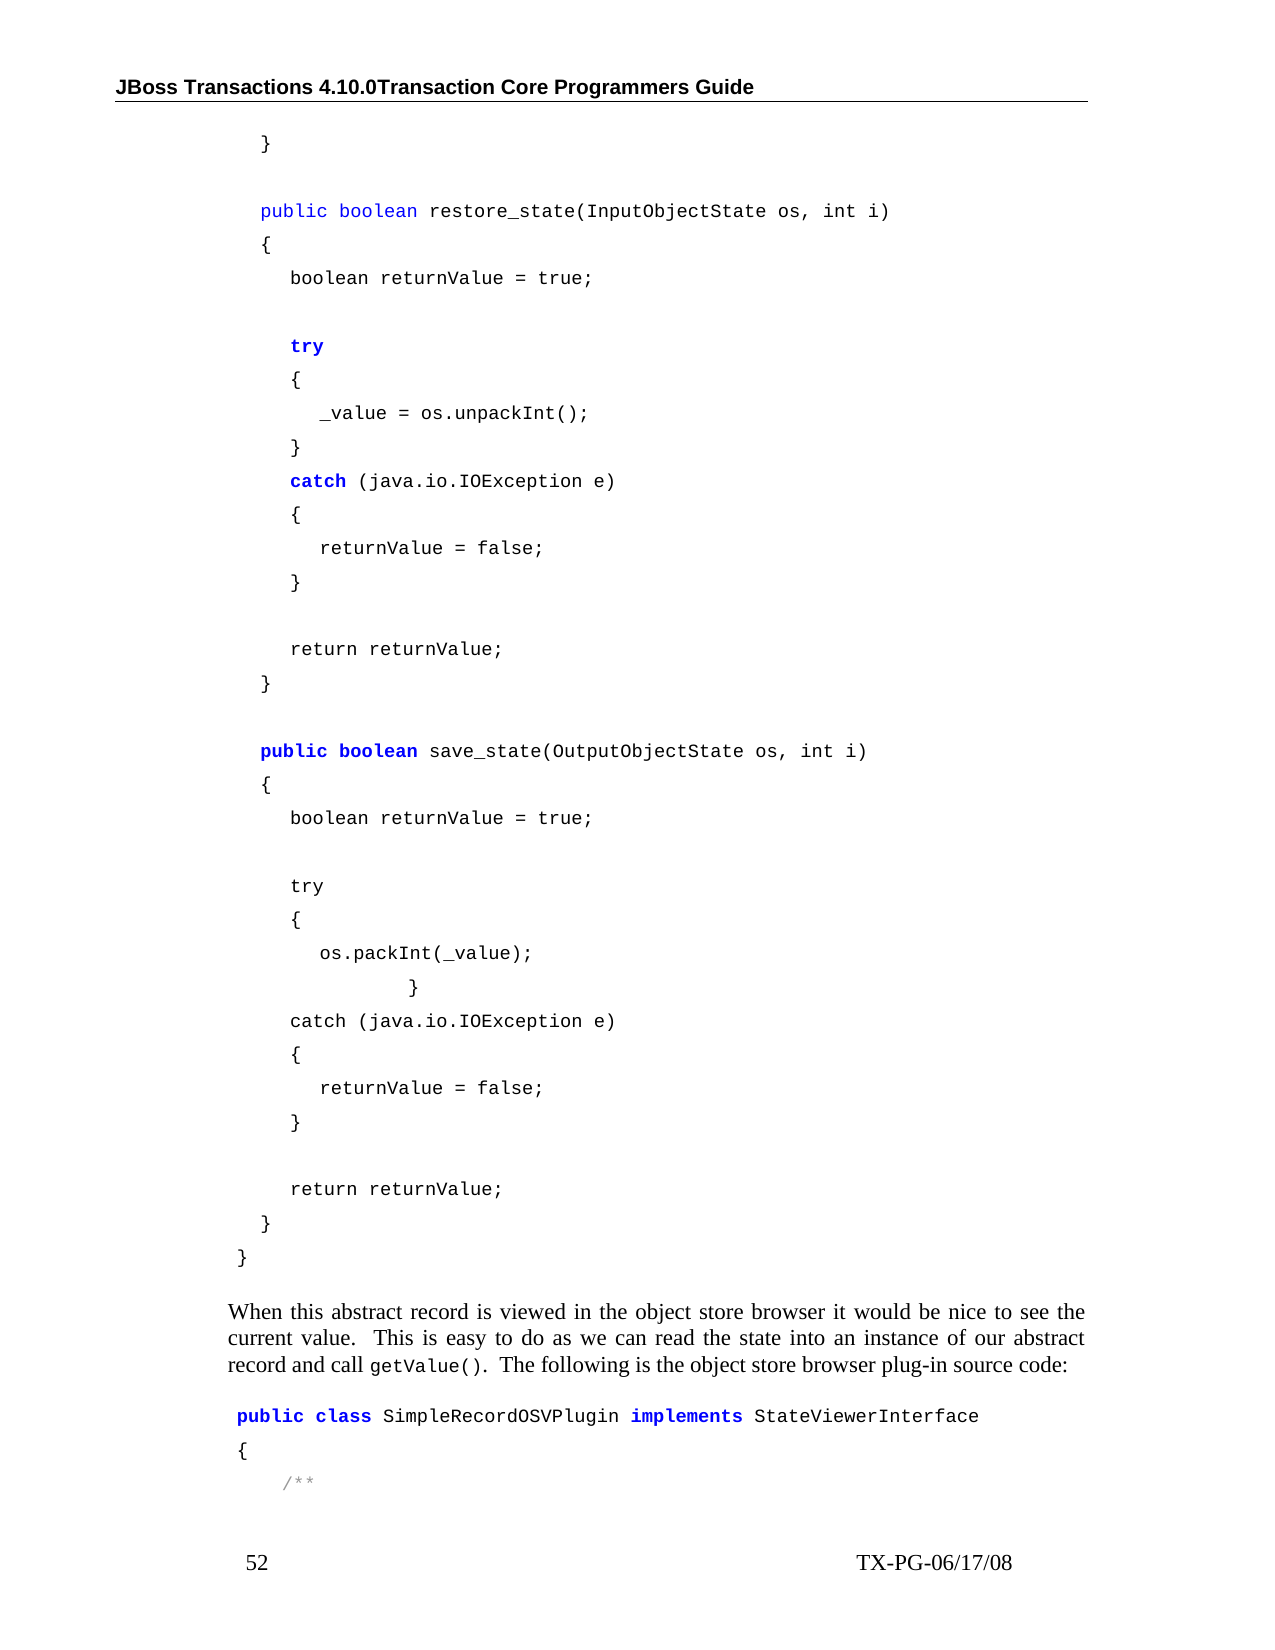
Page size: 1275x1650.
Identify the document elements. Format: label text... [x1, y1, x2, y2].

text } [237, 573, 1088, 594]
text { [237, 505, 1088, 526]
text When this abstract record is viewed in the object store browser it would be nice to see the current value. This is easy to do as we can read the state into an instance of our abstract record and call getValue(). The following is the object store browser plug-in source code: [228, 1298, 1088, 1378]
text os.packInt(_value); [237, 944, 1088, 965]
text return returnValue; [237, 640, 1088, 661]
text public boolean restore_state(InputObjectState os, int i) [237, 201, 1088, 223]
text returnValue = false; [237, 1079, 1088, 1100]
text try [237, 876, 1088, 898]
text { [237, 910, 1088, 931]
text boolean returnValue = true; [237, 809, 1088, 830]
text } [237, 978, 1088, 999]
text } [237, 134, 1088, 155]
text } [237, 674, 1088, 695]
text } [237, 1214, 1088, 1235]
text { [237, 235, 1088, 256]
text { [237, 775, 1088, 796]
text _value = os.unpackInt(); [237, 404, 1088, 425]
text public boolean save_state(OutputObjectState os, int i) [237, 741, 1088, 763]
text catch (java.io.IOException e) [237, 471, 1088, 493]
text { [237, 1441, 1088, 1462]
text return returnValue; [237, 1180, 1088, 1201]
text returnValue = false; [237, 539, 1088, 560]
text public class SimpleRecordOSVPlugin implements StateViewerInterface [237, 1407, 1088, 1428]
text { [237, 1045, 1088, 1066]
text } [237, 1248, 1088, 1269]
text } [237, 438, 1088, 459]
text catch (java.io.IOException e) [237, 1011, 1088, 1033]
text /** [237, 1474, 1088, 1496]
text try [237, 336, 1088, 358]
text { [237, 370, 1088, 391]
text } [237, 1113, 1088, 1134]
text boolean returnValue = true; [237, 269, 1088, 290]
